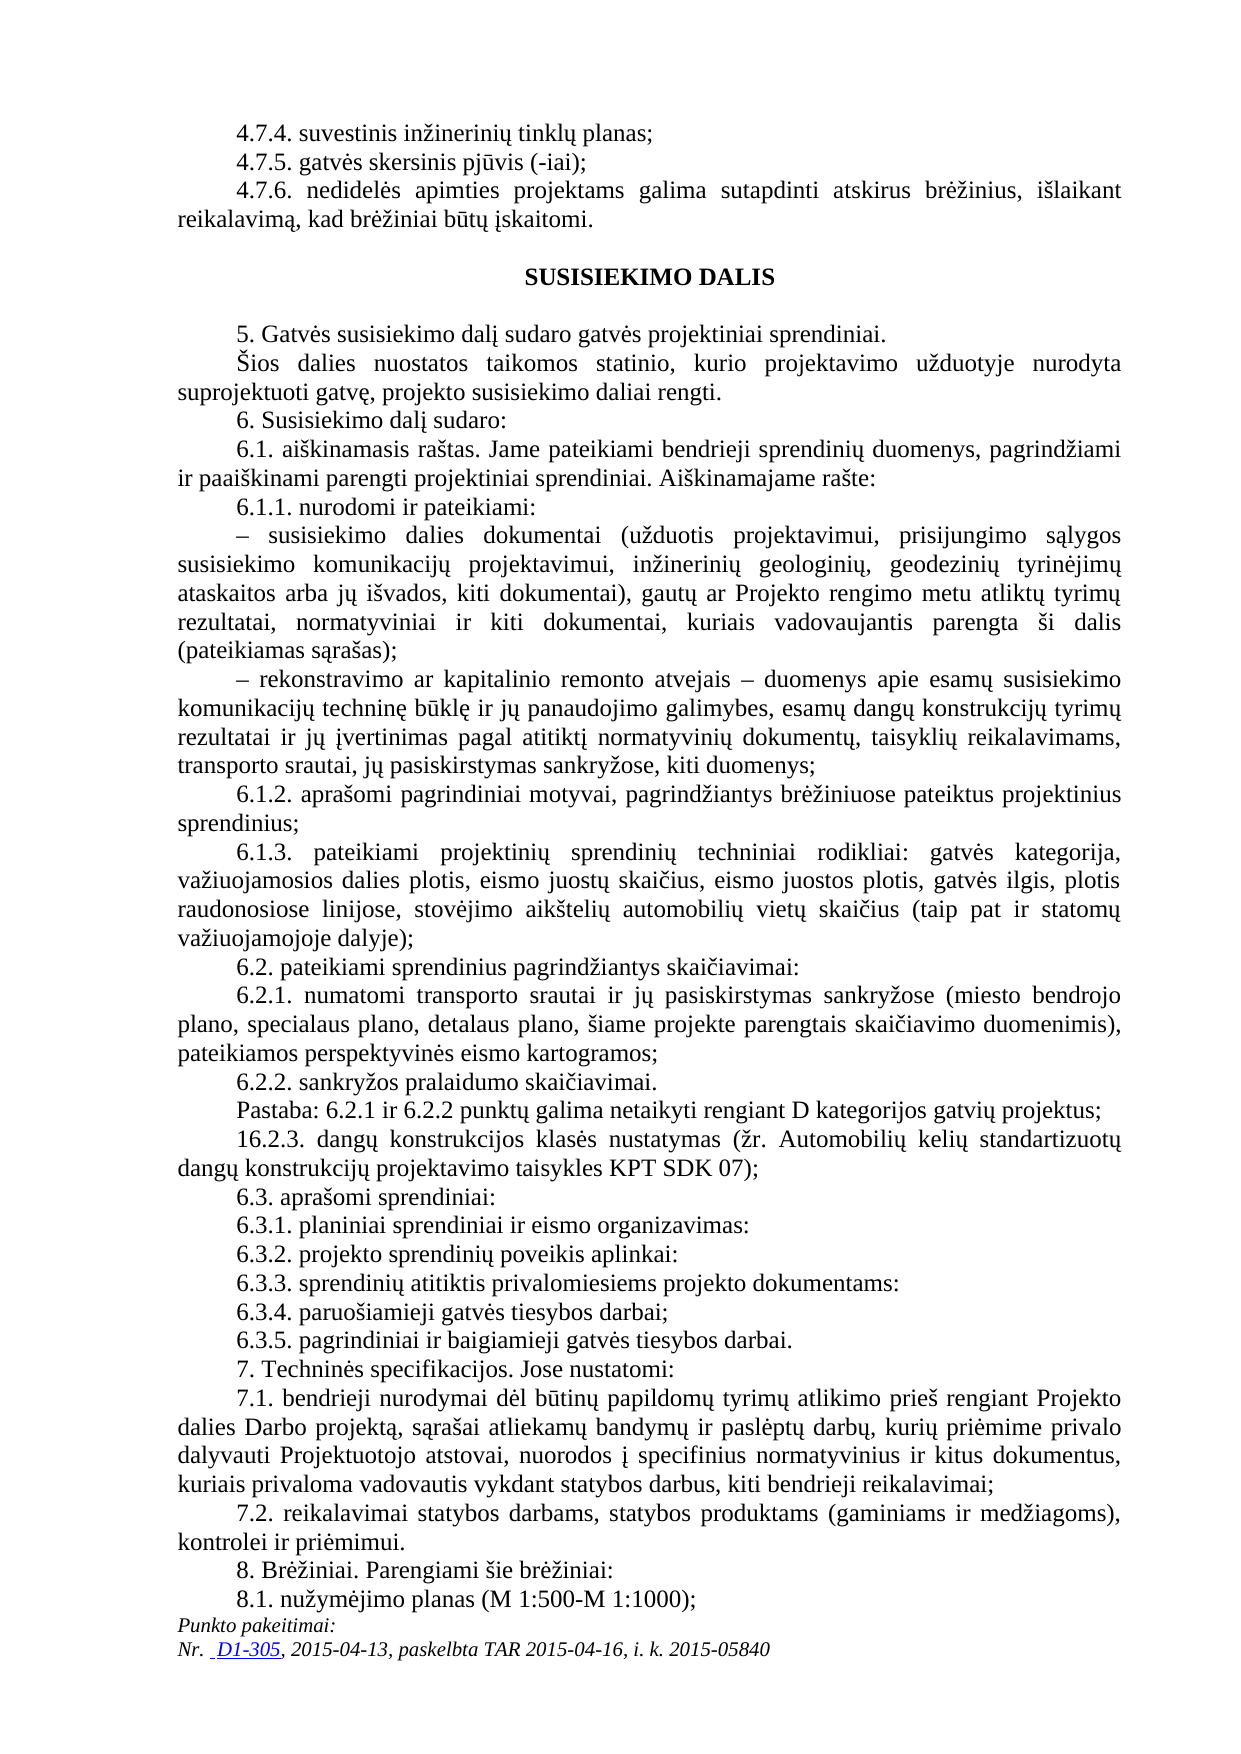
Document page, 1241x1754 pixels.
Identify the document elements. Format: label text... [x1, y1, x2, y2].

text 6.3.4. paruošiamieji gatvės tiesybos darbai; [177, 1297, 1122, 1326]
text 8.1. nužymėjimo planas (M 1:500-M 1:1000); [177, 1584, 1122, 1613]
text SUSISIEKIMO DALIS [177, 262, 1122, 291]
text 5. Gatvės susisiekimo dalį sudaro gatvės projektiniai sprendiniai. [177, 319, 1122, 348]
text 6.1.3. pateikiami projektinių sprendinių techniniai rodikliai: gatvės kategorija, važiuojamosios dalies plotis, eismo juostų skaičius, eismo juostos plotis, gatvės ilgis, plotis raudonosiose linijose, stovėjimo aikštelių automobilių vietų skaičius (taip pat ir statomų važiuojamojoje dalyje); [177, 837, 1122, 952]
text 4.7.4. suvestinis inžinerinių tinklų planas; [177, 118, 1122, 147]
text 8. Brėžiniai. Parengiami šie brėžiniai: [177, 1556, 1122, 1584]
text 7. Techninės specifikacijos. Jose nustatomi: [177, 1354, 1122, 1383]
text 6.3.1. planiniai sprendiniai ir eismo organizavimas: [177, 1211, 1122, 1239]
text Pastaba: 6.2.1 ir 6.2.2 punktų galima netaikyti rengiant D kategorijos gatvių projektus; [177, 1096, 1122, 1124]
text Šios dalies nuostatos taikomos statinio, kurio projektavimo užduotyje nurodyta suprojektuoti gatvę, projekto susisiekimo daliai rengti. [177, 348, 1122, 406]
text – susisiekimo dalies dokumentai (užduotis projektavimui, prisijungimo sąlygos susisiekimo komunikacijų projektavimui, inžinerinių geologinių, geodezinių tyrinėjimų ataskaitos arba jų išvados, kiti dokumentai), gautų ar Projekto rengimo metu atliktų tyrimų rezultatai, normatyviniai ir kiti dokumentai, kuriais vadovaujantis parengta ši dalis (pateikiamas sąrašas); [177, 521, 1122, 664]
text 6.1.1. nurodomi ir pateikiami: [177, 492, 1122, 521]
text Punkto pakeitimai: [177, 1613, 1122, 1637]
text 6.1.2. aprašomi pagrindiniai motyvai, pagrindžiantys brėžiniuose pateiktus projektinius sprendinius; [177, 779, 1122, 837]
text 6.2.2. sankryžos pralaidumo skaičiavimai. [177, 1067, 1122, 1096]
text 6.3. aprašomi sprendiniai: [177, 1182, 1122, 1211]
text 16.2.3. dangų konstrukcijos klasės nustatymas (žr. Automobilių kelių standartizuotų dangų konstrukcijų projektavimo taisykles KPT SDK 07); [177, 1124, 1122, 1182]
text 4.7.5. gatvės skersinis pjūvis (-iai); [177, 147, 1122, 176]
text 6.3.2. projekto sprendinių poveikis aplinkai: [177, 1239, 1122, 1268]
text 4.7.6. nedidelės apimties projektams galima sutapdinti atskirus brėžinius, išlaikant reikalavimą, kad brėžiniai būtų įskaitomi. [177, 176, 1122, 233]
text 6.1. aiškinamasis raštas. Jame pateikiami bendrieji sprendinių duomenys, pagrindžiami ir paaiškinami parengti projektiniai sprendiniai. Aiškinamajame rašte: [177, 434, 1122, 492]
text Nr. D1-305, 2015-04-13, paskelbta TAR 2015-04-16, i. k. 2015-05840 [177, 1637, 1122, 1661]
text 7.2. reikalavimai statybos darbams, statybos produktams (gaminiams ir medžiagoms), kontrolei ir priėmimui. [177, 1498, 1122, 1556]
text 6.3.5. pagrindiniai ir baigiamieji gatvės tiesybos darbai. [177, 1326, 1122, 1354]
text 6.3.3. sprendinių atitiktis privalomiesiems projekto dokumentams: [177, 1268, 1122, 1297]
text 7.1. bendrieji nurodymai dėl būtinų papildomų tyrimų atlikimo prieš rengiant Projekto dalies Darbo projektą, sąrašai atliekamų bandymų ir paslėptų darbų, kurių priėmime privalo dalyvauti Projektuotojo atstovai, nuorodos į specifinius normatyvinius ir kitus dokumentus, kuriais privaloma vadovautis vykdant statybos darbus, kiti bendrieji reikalavimai; [177, 1383, 1122, 1498]
text – rekonstravimo ar kapitalinio remonto atvejais – duomenys apie esamų susisiekimo komunikacijų techninę būklę ir jų panaudojimo galimybes, esamų dangų konstrukcijų tyrimų rezultatai ir jų įvertinimas pagal atitiktį normatyvinių dokumentų, taisyklių reikalavimams, transporto srautai, jų pasiskirstymas sankryžose, kiti duomenys; [177, 664, 1122, 779]
text 6.2.1. numatomi transporto srautai ir jų pasiskirstymas sankryžose (miesto bendrojo plano, specialaus plano, detalaus plano, šiame projekte parengtais skaičiavimo duomenimis), pateikiamos perspektyvinės eismo kartogramos; [177, 981, 1122, 1067]
text 6.2. pateikiami sprendinius pagrindžiantys skaičiavimai: [177, 952, 1122, 981]
text 6. Susisiekimo dalį sudaro: [177, 406, 1122, 434]
